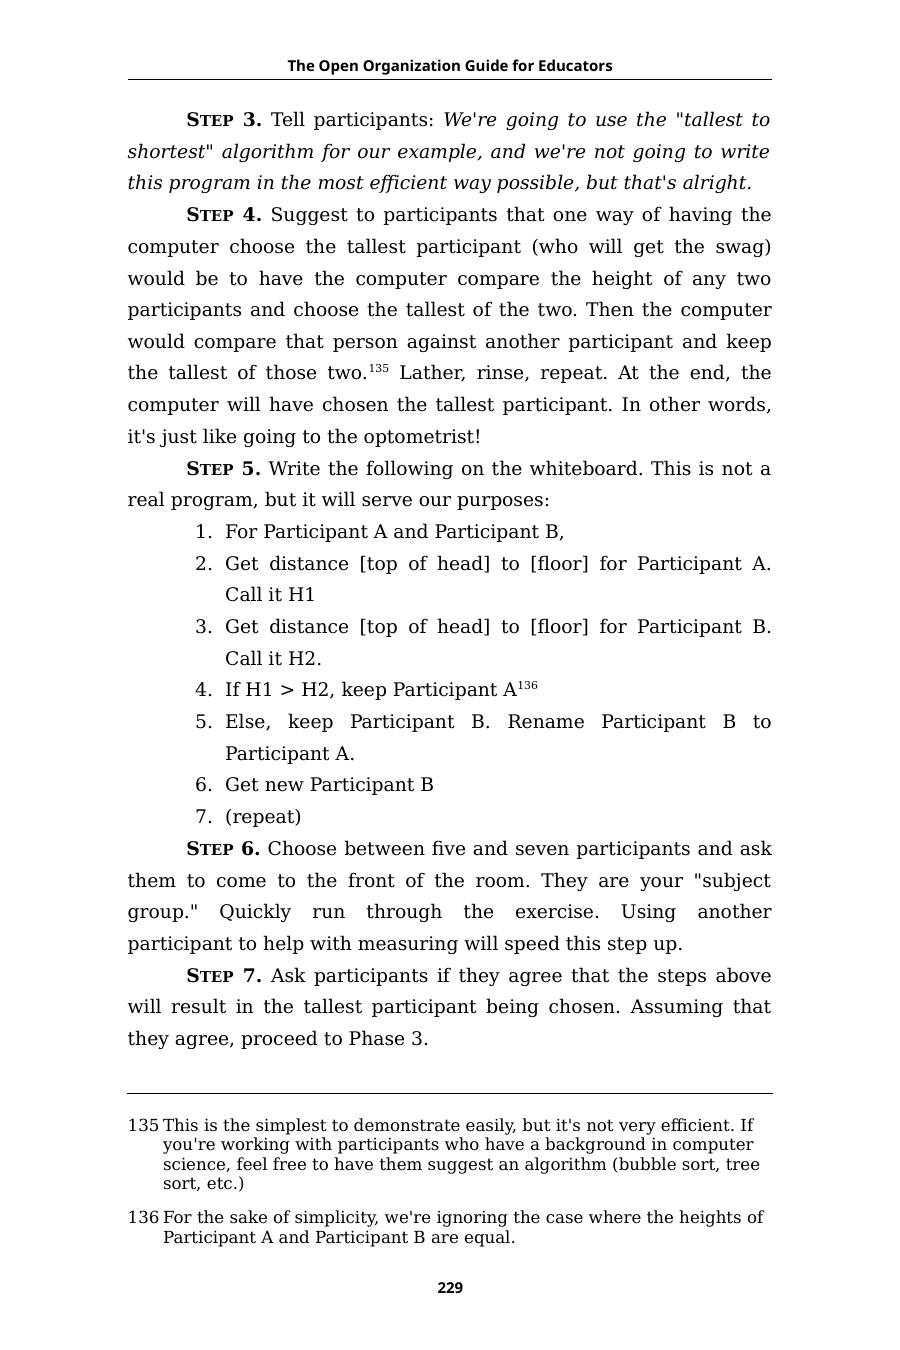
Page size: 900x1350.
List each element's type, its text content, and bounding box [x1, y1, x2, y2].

list Get distance [top of head] to [floor] for Participant B. Call it H2. [195, 616, 772, 669]
list For Participant A and Participant B, [195, 521, 772, 543]
list (repeat) [195, 806, 772, 828]
text This is the simplest to demonstrate easily, but it's not very efficient. If you're working with participants who have a background in computer science, feel free to have them suggest an algorithm (bubble sort, tree sort, etc.) [127, 1116, 772, 1193]
list Else, keep Participant B. Rename Participant B to Participant A. [195, 711, 772, 764]
list Get distance [top of head] to [floor] for Participant A. Call it H1 [195, 553, 772, 606]
list If H1 > H2, keep Participant A [195, 679, 772, 701]
text Step 7. Ask participants if they agree that the steps above will result in the tallest participant being chosen. Assuming that they agree, proceed to Phase 3. [127, 964, 772, 1050]
list For the sake of simplicity, we're ignoring the case where the heights of Participant A and Participant B are equal. [127, 1208, 772, 1247]
list Get new Participant B [195, 774, 772, 796]
text Step 5. Write the following on the whiteboard. This is not a real program, but it will serve our purposes: [127, 457, 772, 511]
text Step 4. Suggest to participants that one way of having the computer choose the tallest participant (who will get the swag) would be to have the computer compare the height of any two participants and choose the tallest of the two. Then the computer would compare that person against another participant and keep the tallest of those two. Lather, rinse, repeat. At the end, the computer will have chosen the tallest participant. In other words, it's just like going to the optometrist! [127, 204, 772, 448]
text Step 3. Tell participants: We're going to use the "tallest to shortest" algorithm for our example, and we're not going to write this program in the most efficient way possible, but that's alright. [127, 109, 772, 194]
text Step 6. Choose between five and seven participants and ask them to come to the front of the room. They are your "subject group." Quickly run through the exercise. Using another participant to help with measuring will speed this step up. [127, 838, 772, 955]
